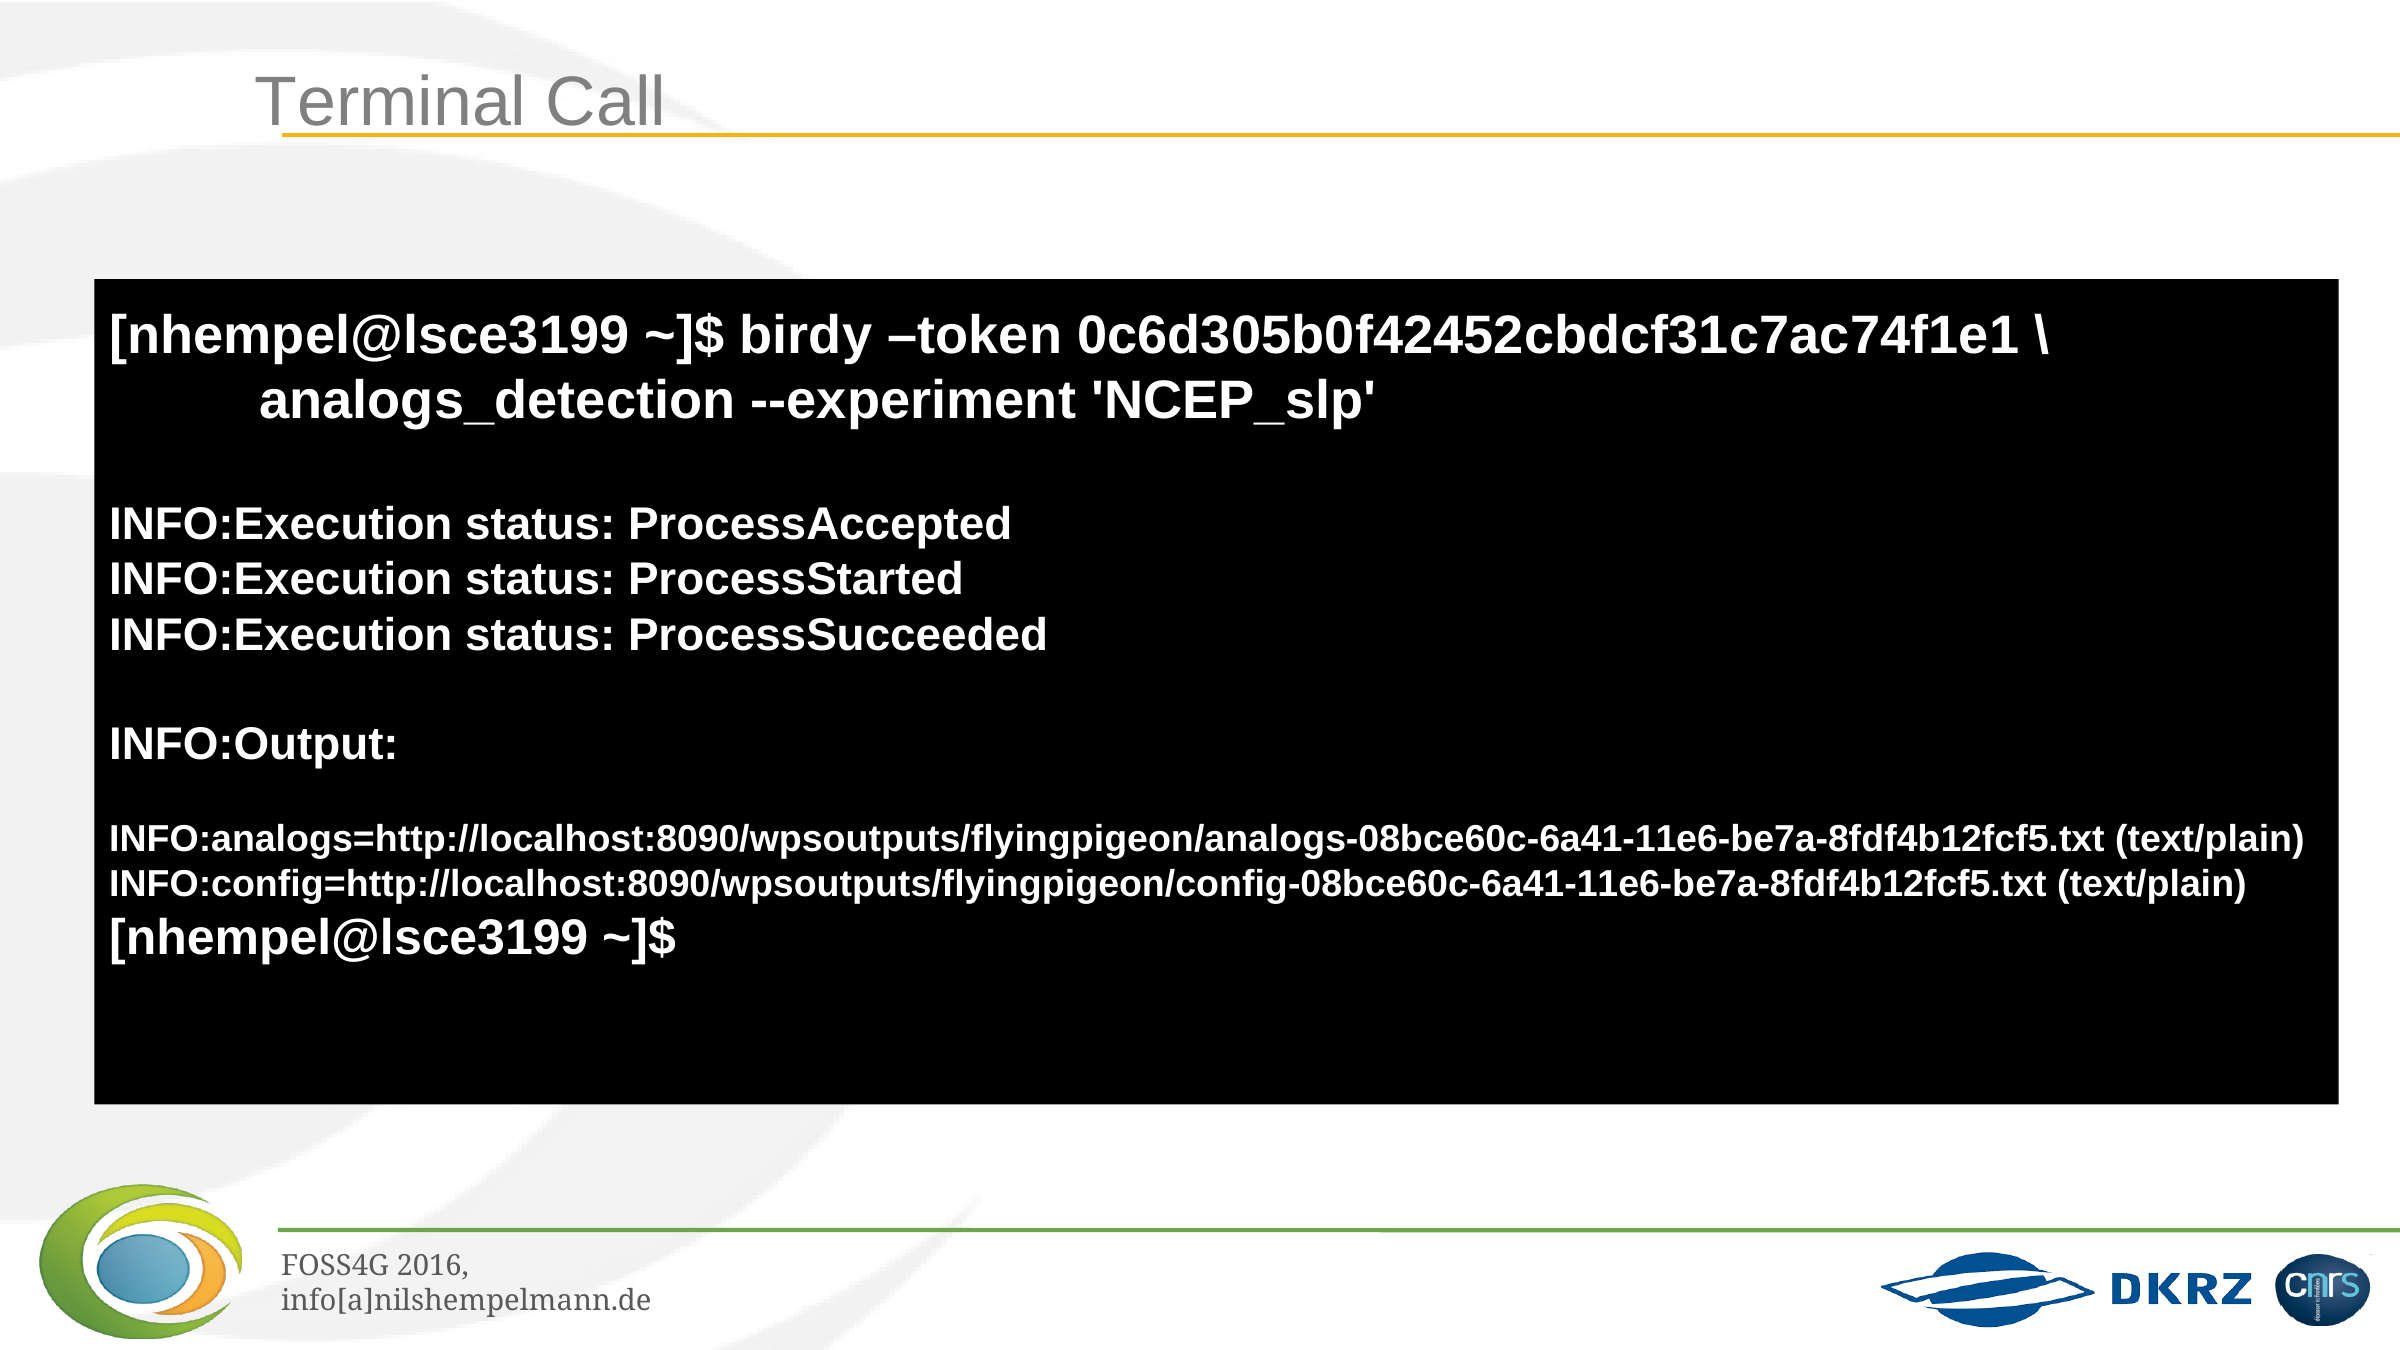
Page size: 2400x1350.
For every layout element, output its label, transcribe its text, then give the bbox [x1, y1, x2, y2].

title Terminal Call [200, 47, 697, 158]
text_box [nhempel@lsce3199 ~]$ birdy –token 0c6d305b0f42452cbdcf31c7ac74f1e1 \ analogs_detection --experiment 'NCEP_slp' INFO:Execution status: ProcessAccepted INFO:Execution status: ProcessStarted INFO:Execution status: ProcessSucceeded INFO:Output: INFO:analogs=http://localhost:8090/wpsoutputs/flyingpigeon/analogs-08bce60c-6a41-11e6-be7a-8fdf4b12fcf5.txt (text/plain) INFO:config=http://localhost:8090/wpsoutputs/flyingpigeon/config-08bce60c-6a41-11e6-be7a-8fdf4b12fcf5.txt (text/plain) [nhempel@lsce3199 ~]$ [94, 279, 2339, 1105]
picture [0, 0, 2400, 1350]
